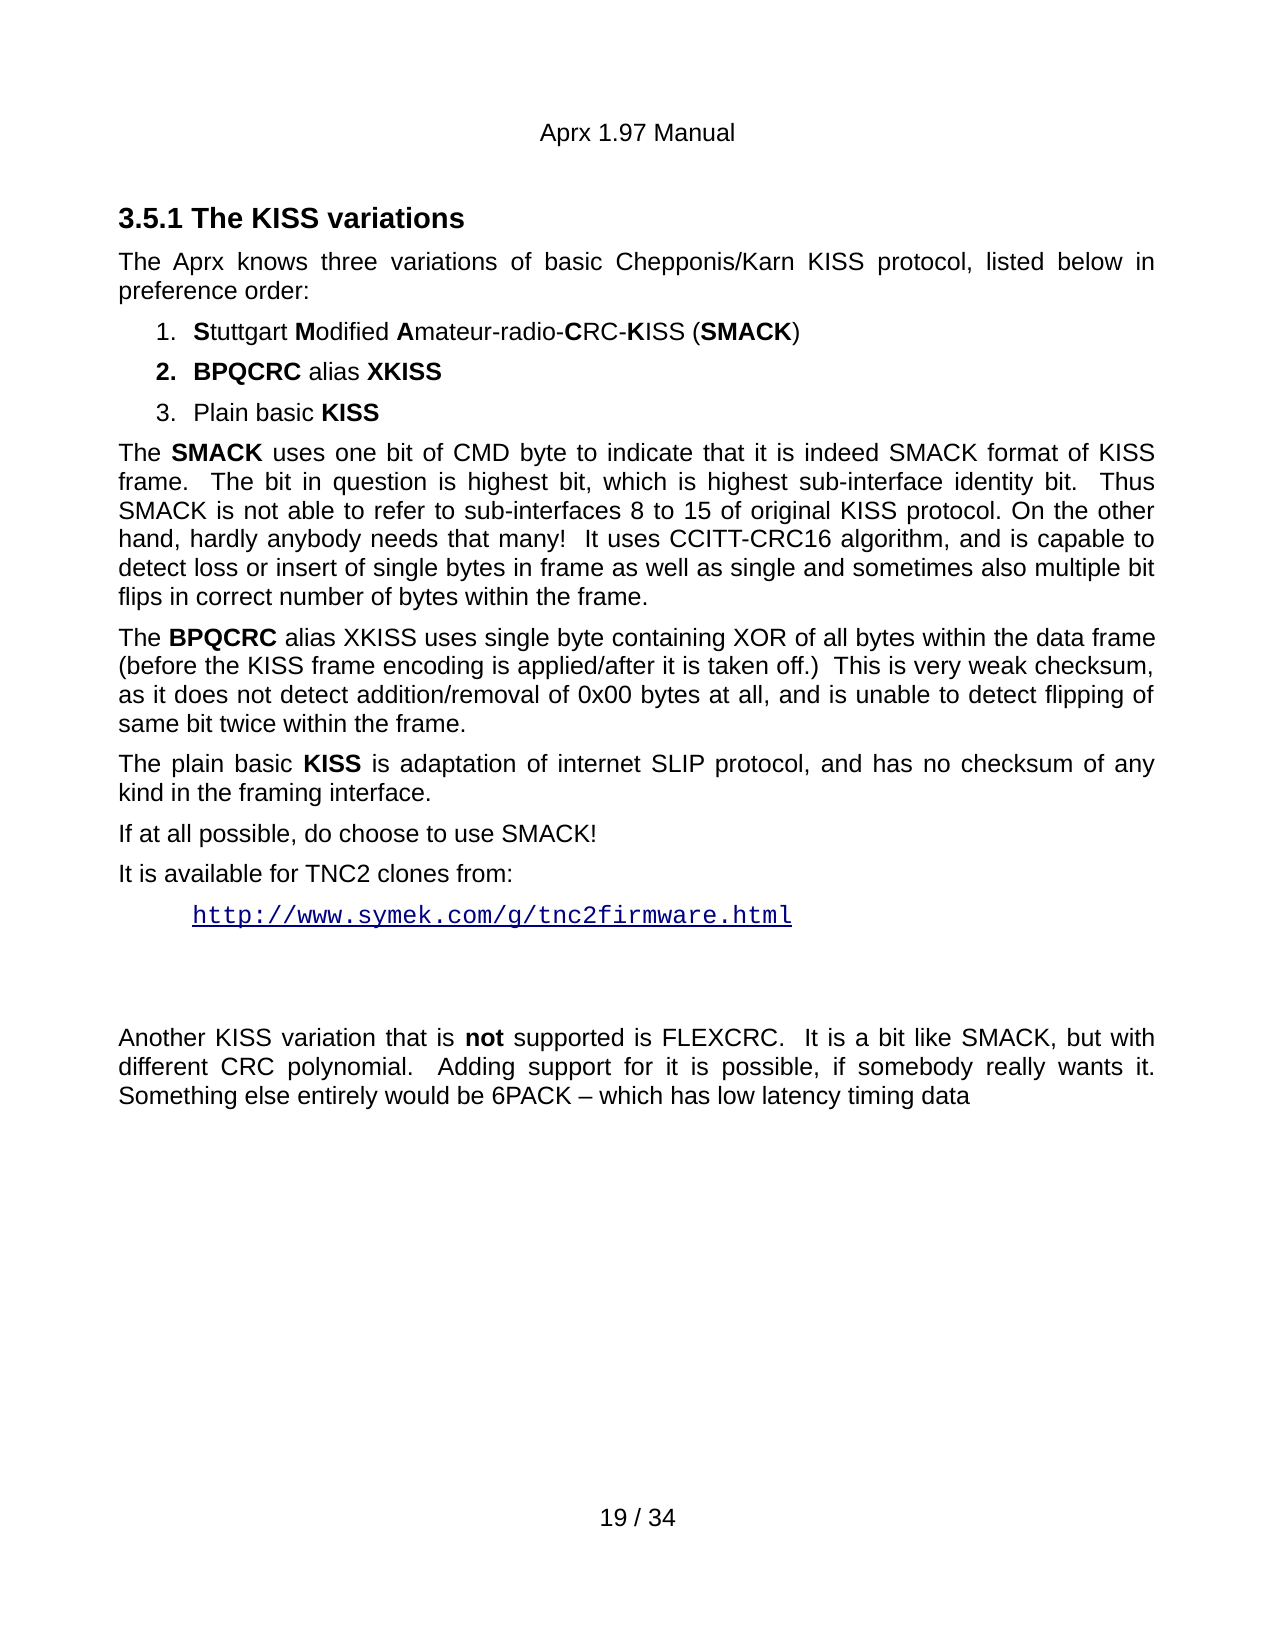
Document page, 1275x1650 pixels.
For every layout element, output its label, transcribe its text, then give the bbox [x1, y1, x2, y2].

text Another KISS variation that is not supported is FLEXCRC. It is a bit like SMACK, but with different CRC polynomial. Adding support for it is possible, if somebody really wants it. Something else entirely would be 6PACK – which has low latency timing data [118, 1023, 1157, 1109]
text It is available for TNC2 clones from: [118, 859, 1157, 888]
text If at all possible, do choose to use SMACK! [118, 818, 1157, 847]
list BPQCRC alias XKISS [156, 357, 1157, 386]
list Plain basic KISS [156, 398, 1157, 426]
subtitle The KISS variations [118, 201, 1157, 235]
list Stuttgart Modified Amateur-radio-CRC-KISS (SMACK) [156, 317, 1157, 345]
text The Aprx knows three variations of basic Chepponis/Karn KISS protocol, listed below in preference order: [118, 247, 1157, 305]
text The SMACK uses one bit of CMD byte to indicate that it is indeed SMACK format of KISS frame. The bit in question is highest bit, which is highest sub-interface identity bit. Thus SMACK is not able to refer to sub-interfaces 8 to 15 of original KISS protocol. On the other hand, hardly anybody needs that many! It uses CCITT-CRC16 algorithm, and is capable to detect loss or insert of single bytes in frame as well as single and sometimes also multiple bit flips in correct number of bytes within the frame. [118, 438, 1157, 611]
text http://www.symek.com/g/tnc2firmware.html [118, 899, 1157, 931]
text The BPQCRC alias XKISS uses single byte containing XOR of all bytes within the data frame (before the KISS frame encoding is applied/after it is taken off.) This is very weak checksum, as it does not detect addition/removal of 0x00 bytes at all, and is unable to detect flipping of same bit twice within the frame. [118, 622, 1157, 737]
text The plain basic KISS is adaptation of internet SLIP protocol, and has no checksum of any kind in the framing interface. [118, 749, 1157, 807]
